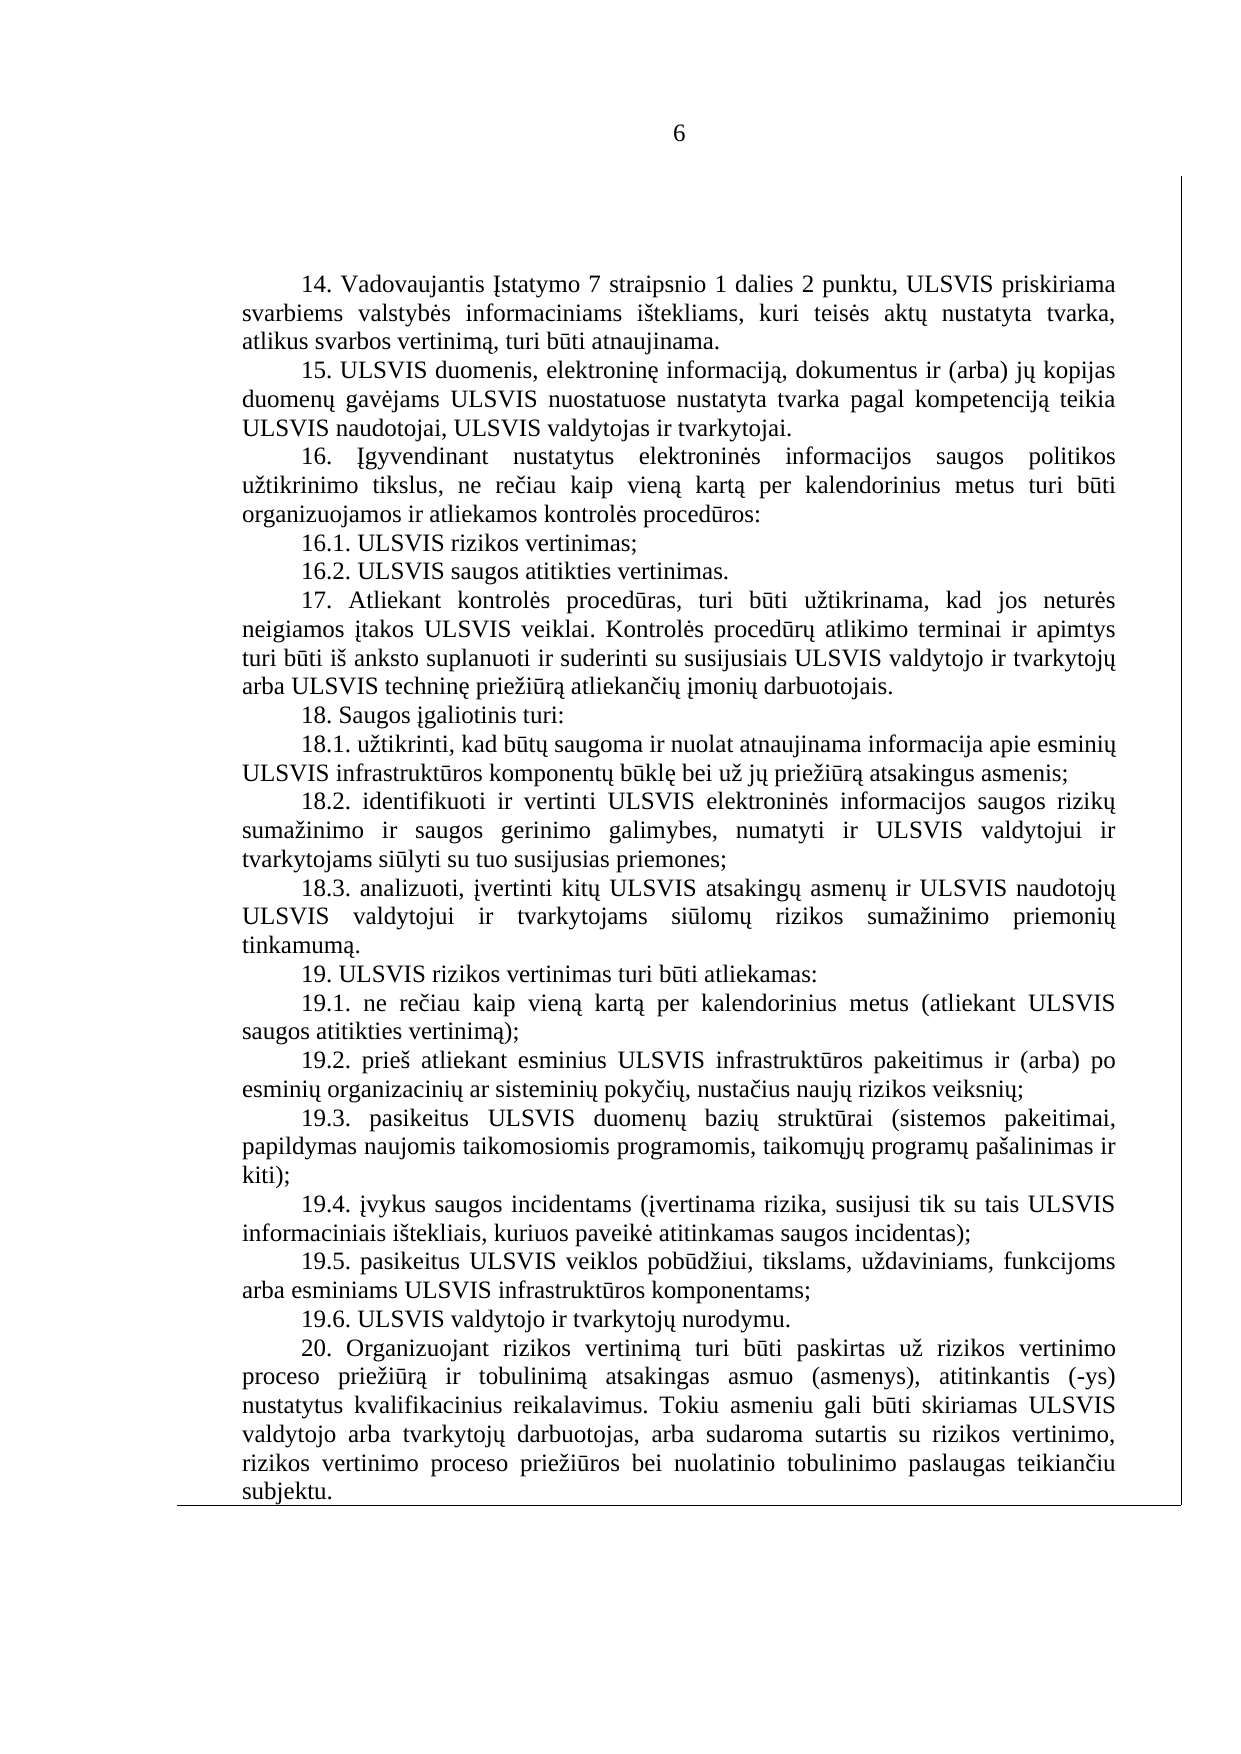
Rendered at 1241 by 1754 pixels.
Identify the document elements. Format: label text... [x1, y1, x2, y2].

text 16. Įgyvendinant nustatytus elektroninės informacijos saugos politikos užtikrinimo tikslus, ne rečiau kaip vieną kartą per kalendorinius metus turi būti organizuojamos ir atliekamos kontrolės procedūros: [177, 441, 1181, 528]
text 19.3. pasikeitus ULSVIS duomenų bazių struktūrai (sistemos pakeitimai, papildymas naujomis taikomosiomis programomis, taikomųjų programų pašalinimas ir kiti); [177, 1103, 1181, 1189]
text 14. Vadovaujantis Įstatymo 7 straipsnio 1 dalies 2 punktu, ULSVIS priskiriama svarbiems valstybės informaciniams ištekliams, kuri teisės aktų nustatyta tvarka, atlikus svarbos vertinimą, turi būti atnaujinama. [177, 269, 1181, 355]
text 19.6. ULSVIS valdytojo ir tvarkytojų nurodymu. [177, 1304, 1181, 1333]
text 20. Organizuojant rizikos vertinimą turi būti paskirtas už rizikos vertinimo proceso priežiūrą ir tobulinimą atsakingas asmuo (asmenys), atitinkantis (-ys) nustatytus kvalifikacinius reikalavimus. Tokiu asmeniu gali būti skiriamas ULSVIS valdytojo arba tvarkytojų darbuotojas, arba sudaroma sutartis su rizikos vertinimo, rizikos vertinimo proceso priežiūros bei nuolatinio tobulinimo paslaugas teikiančiu subjektu. [177, 1333, 1181, 1505]
text 19.4. įvykus saugos incidentams (įvertinama rizika, susijusi tik su tais ULSVIS informaciniais ištekliais, kuriuos paveikė atitinkamas saugos incidentas); [177, 1189, 1181, 1246]
text 18.2. identifikuoti ir vertinti ULSVIS elektroninės informacijos saugos rizikų sumažinimo ir saugos gerinimo galimybes, numatyti ir ULSVIS valdytojui ir tvarkytojams siūlyti su tuo susijusias priemones; [177, 786, 1181, 873]
text 16.2. ULSVIS saugos atitikties vertinimas. [177, 556, 1181, 585]
text 19.5. pasikeitus ULSVIS veiklos pobūdžiui, tikslams, uždaviniams, funkcijoms arba esminiams ULSVIS infrastruktūros komponentams; [177, 1246, 1181, 1304]
text 18.1. užtikrinti, kad būtų saugoma ir nuolat atnaujinama informacija apie esminių ULSVIS infrastruktūros komponentų būklę bei už jų priežiūrą atsakingus asmenis; [177, 729, 1181, 786]
text 17. Atliekant kontrolės procedūras, turi būti užtikrinama, kad jos neturės neigiamos įtakos ULSVIS veiklai. Kontrolės procedūrų atlikimo terminai ir apimtys turi būti iš anksto suplanuoti ir suderinti su susijusiais ULSVIS valdytojo ir tvarkytojų arba ULSVIS techninę priežiūrą atliekančių įmonių darbuotojais. [177, 585, 1181, 700]
text 19.2. prieš atliekant esminius ULSVIS infrastruktūros pakeitimus ir (arba) po esminių organizacinių ar sisteminių pokyčių, nustačius naujų rizikos veiksnių; [177, 1045, 1181, 1103]
text 18.3. analizuoti, įvertinti kitų ULSVIS atsakingų asmenų ir ULSVIS naudotojų ULSVIS valdytojui ir tvarkytojams siūlomų rizikos sumažinimo priemonių tinkamumą. [177, 873, 1181, 959]
text 16.1. ULSVIS rizikos vertinimas; [177, 528, 1181, 556]
text 18. Saugos įgaliotinis turi: [177, 700, 1181, 729]
text 19.1. ne rečiau kaip vieną kartą per kalendorinius metus (atliekant ULSVIS saugos atitikties vertinimą); [177, 988, 1181, 1045]
text 15. ULSVIS duomenis, elektroninę informaciją, dokumentus ir (arba) jų kopijas duomenų gavėjams ULSVIS nuostatuose nustatyta tvarka pagal kompetenciją teikia ULSVIS naudotojai, ULSVIS valdytojas ir tvarkytojai. [177, 355, 1181, 441]
text 19. ULSVIS rizikos vertinimas turi būti atliekamas: [177, 959, 1181, 988]
